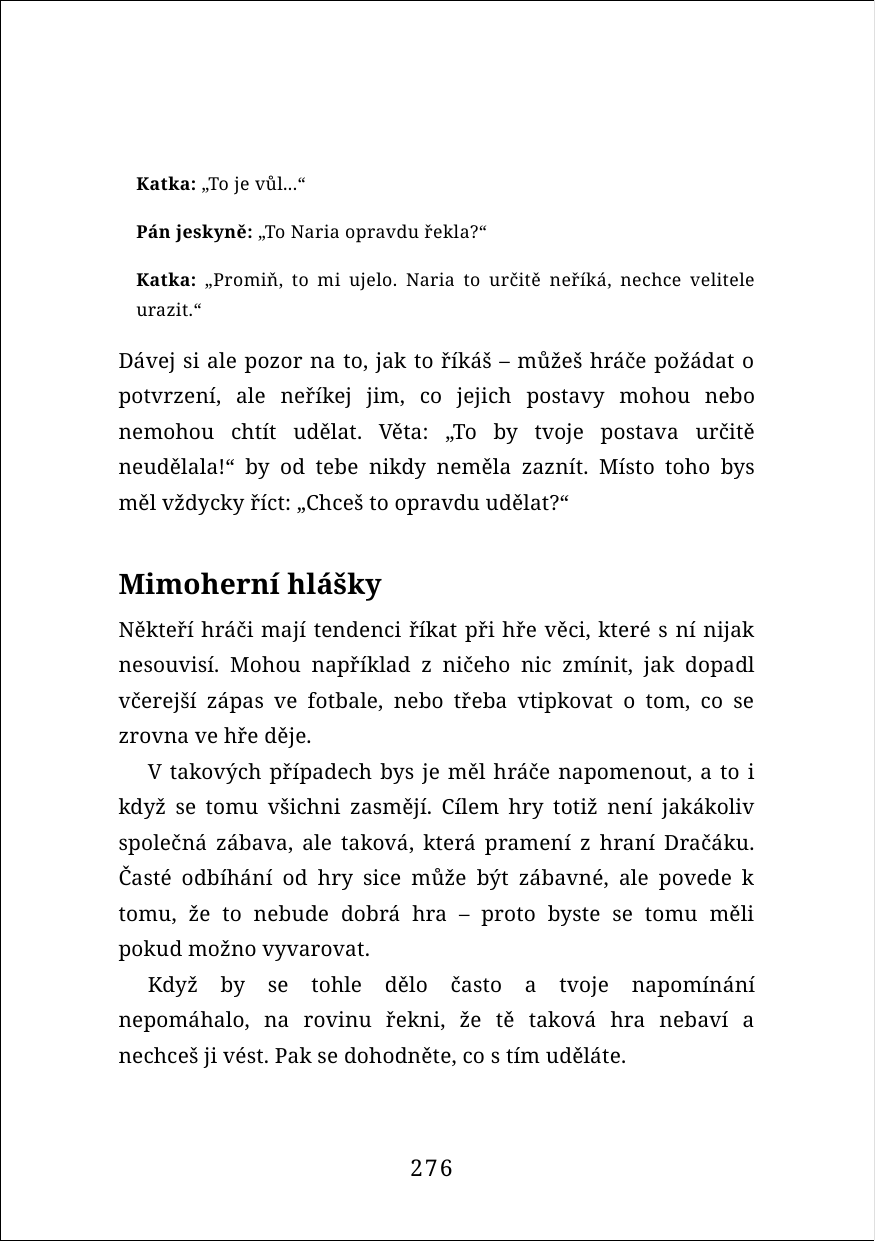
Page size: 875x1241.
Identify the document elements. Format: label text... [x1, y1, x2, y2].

text Katka: „To je vůl...“ [136, 172, 756, 196]
text Dávej si ale pozor na to, jak to říkáš – můžeš hráče požádat o potvrzení, ale neříkej jim, co jejich postavy mohou nebo nemohou chtít udělat. Věta: „To by tvoje postava určitě neudělala!“ by od tebe nikdy neměla zaznít. Místo toho bys měl vždycky říct: „Chceš to opravdu udělat?“ [118, 346, 756, 516]
subtitle Mimoherní hlášky [118, 565, 756, 603]
text Pán jeskyně: „To Naria opravdu řekla?“ [136, 220, 756, 244]
text Někteří hráči mají tendenci říkat při hře věci, které s ní nijak nesouvisí. Mohou například z ničeho nic zmínit, jak dopadl včerejší zápas ve fotbale, nebo třeba vtipkovat o tom, co se zrovna ve hře děje. V takových případech bys je měl hráče napomenout, a to i když se tomu všichni zasmějí. Cílem hry totiž není jakákoliv společná zábava, ale taková, která pramení z hraní Dračáku. Časté odbíhání od hry sice může být zábavné, ale povede k tomu, že to nebude dobrá hra – proto byste se tomu měli pokud možno vyvarovat. Když by se tohle dělo často a tvoje napomínání nepomáhalo, na rovinu řekni, že tě taková hra nebaví a nechceš ji vést. Pak se dohodněte, co s tím uděláte. [118, 615, 756, 1069]
text Katka: „Promiň, to mi ujelo. Naria to určitě neříká, nechce velitele urazit.“ [136, 268, 756, 322]
